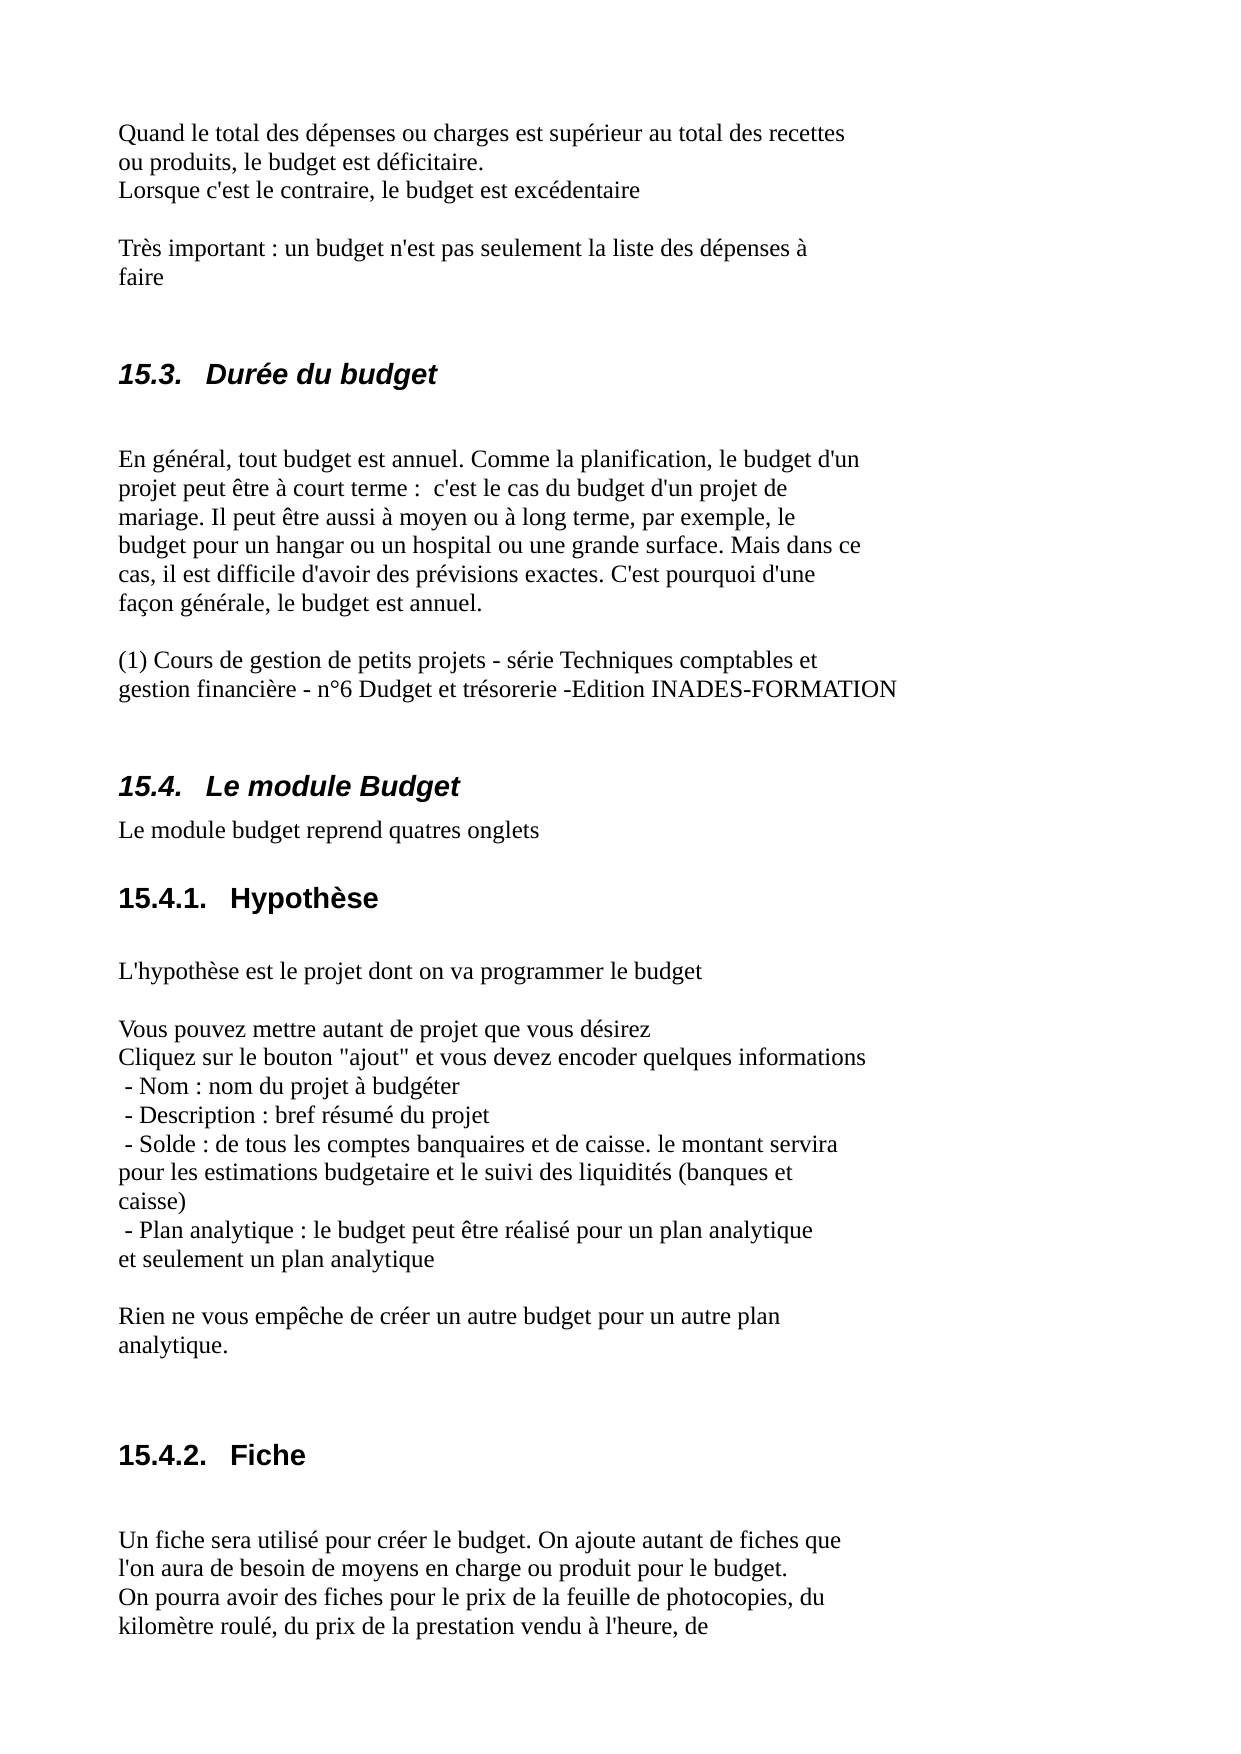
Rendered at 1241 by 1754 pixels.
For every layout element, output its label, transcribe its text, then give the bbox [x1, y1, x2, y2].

text Quand le total des dépenses ou charges est supérieur au total des recettes ou produits, le budget est déficitaire. Lorsque c'est le contraire, le budget est excédentaire Très important : un budget n'est pas seulement la liste des dépenses à faire [118, 118, 1122, 319]
subtitle Le module Budget [118, 769, 1122, 803]
text Le module budget reprend quatres onglets [118, 815, 1122, 844]
text En général, tout budget est annuel. Comme la planification, le budget d'un projet peut être à court terme : c'est le cas du budget d'un projet de mariage. Il peut être aussi à moyen ou à long terme, par exemple, le budget pour un hangar ou un hospital ou une grande surface. Mais dans ce cas, il est difficile d'avoir des prévisions exactes. C'est pourquoi d'une façon générale, le budget est annuel. (1) Cours de gestion de petits projets - série Techniques comptables et gestion financière - n°6 Dudget et trésorerie -Edition INADES-FORMATION [118, 444, 1122, 732]
text Un fiche sera utilisé pour créer le budget. On ajoute autant de fiches que l'on aura de besoin de moyens en charge ou produit pour le budget. On pourra avoir des fiches pour le prix de la feuille de photocopies, du kilomètre roulé, du prix de la prestation vendu à l'heure, de [118, 1525, 1122, 1640]
text L'hypothèse est le projet dont on va programmer le budget Vous pouvez mettre autant de projet que vous désirez Cliquez sur le bouton "ajout" et vous devez encoder quelques informations - Nom : nom du projet à budgéter - Description : bref résumé du projet - Solde : de tous les comptes banquaires et de caisse. le montant servira pour les estimations budgetaire et le suivi des liquidités (banques et caisse) - Plan analytique : le budget peut être réalisé pour un plan analytique et seulement un plan analytique Rien ne vous empêche de créer un autre budget pour un autre plan analytique. [118, 927, 1122, 1359]
subtitle Durée du budget [118, 357, 1122, 390]
subtitle Fiche [118, 1437, 1122, 1471]
subtitle Hypothèse [118, 881, 1122, 915]
